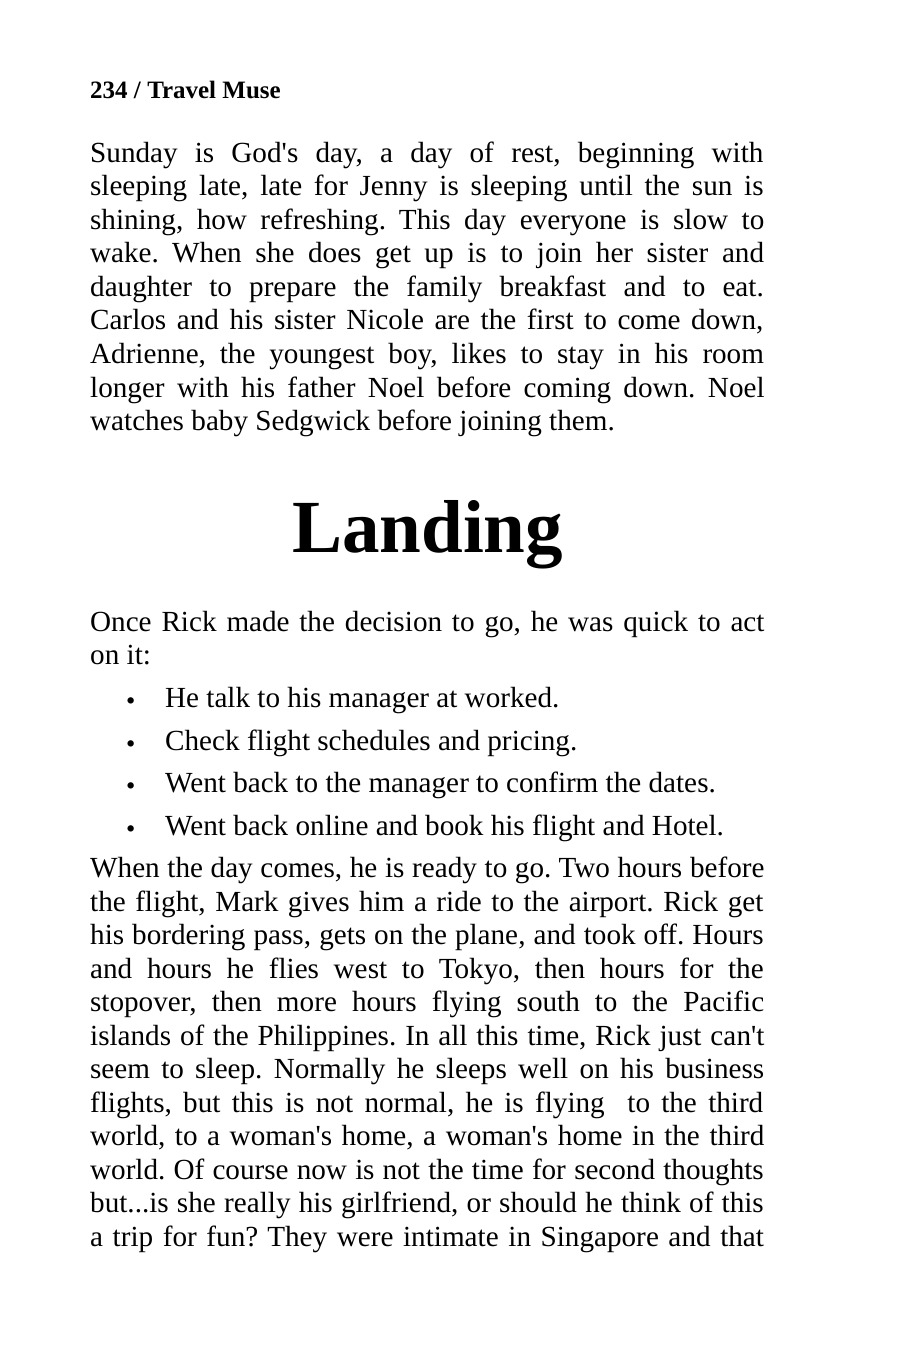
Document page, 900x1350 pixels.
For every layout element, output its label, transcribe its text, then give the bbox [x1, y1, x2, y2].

list He talk to his manager at worked. [127, 680, 765, 714]
subtitle Landing [90, 482, 765, 568]
text When the day comes, he is ready to go. Two hours before the flight, Mark gives him a ride to the airport. Rick get his bordering pass, gets on the plane, and took off. Hours and hours he flies west to Tokyo, then hours for the stopover, then more hours flying south to the Pacific islands of the Philippines. In all this time, Rick just can't seem to sleep. Normally he sleeps well on his business flights, but this is not normal, he is flying to the third world, to a woman's home, a woman's home in the third world. Of course now is not the time for second thoughts but...is she really his girlfriend, or should he think of this a trip for fun? They were intimate in Singapore and that [90, 850, 765, 1253]
list Check flight schedules and pricing. [127, 723, 765, 756]
text Once Rick made the decision to go, he was quick to act on it: [90, 604, 765, 671]
list Went back to the manager to confirm the dates. [127, 765, 765, 799]
list Went back online and book his flight and Hotel. [127, 808, 765, 841]
text Sunday is God's day, a day of rest, beginning with sleeping late, late for Jenny is sleeping until the sun is shining, how refreshing. This day everyone is slow to wake. When she does get up is to join her sister and daughter to prepare the family breakfast and to eat. Carlos and his sister Nicole are the first to come down, Adrienne, the youngest boy, likes to stay in his room longer with his father Noel before coming down. Noel watches baby Sedgwick before joining them. [90, 135, 765, 437]
